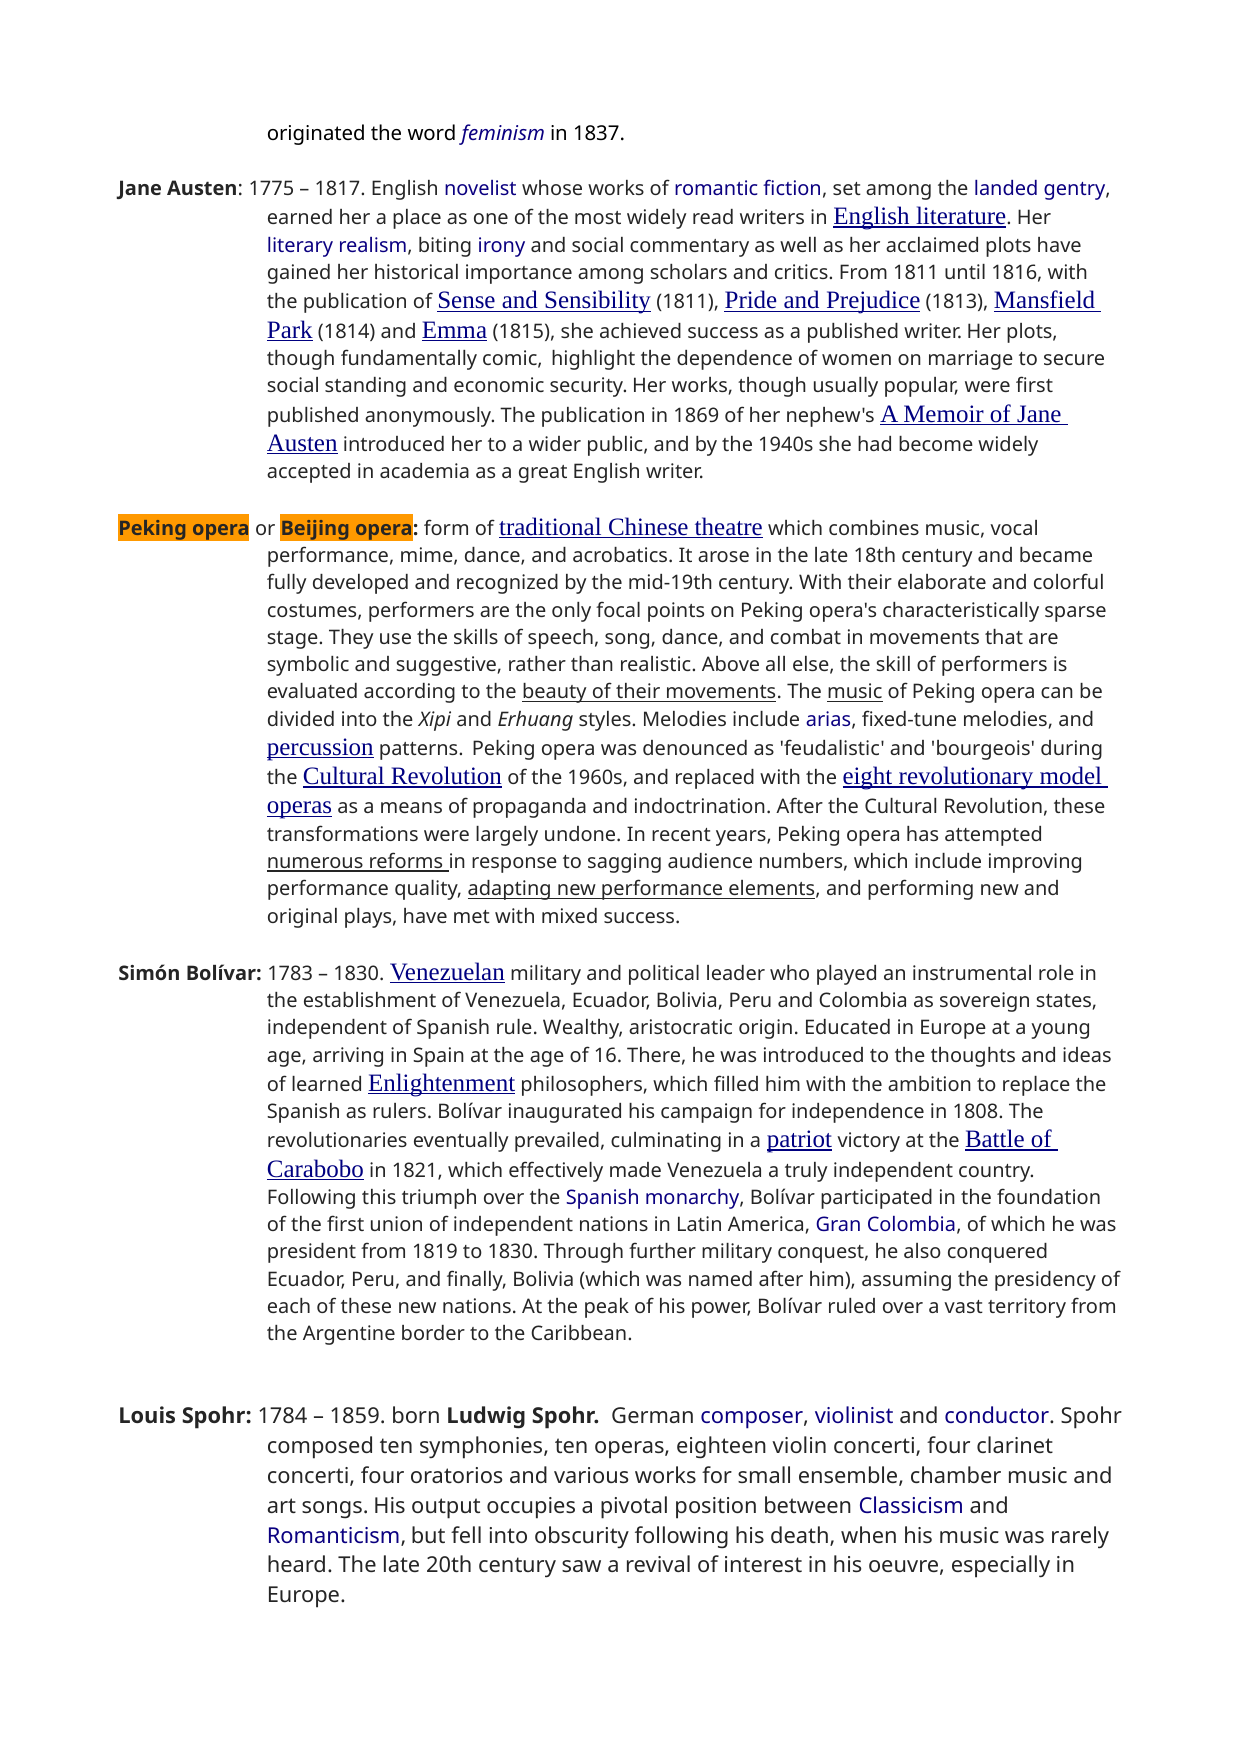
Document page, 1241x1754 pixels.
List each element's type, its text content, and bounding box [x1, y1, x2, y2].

text originated the word feminism in 1837. [118, 118, 1122, 146]
text Louis Spohr: 1784 – 1859. born Ludwig Spohr. German composer, violinist and conductor. Spohr composed ten symphonies, ten operas, eighteen violin concerti, four clarinet concerti, four oratorios and various works for small ensemble, chamber music and art songs. His output occupies a pivotal position between Classicism and Romanticism, but fell into obscurity following his death, when his music was rarely heard. The late 20th century saw a revival of interest in his oeuvre, especially in Europe. [118, 1401, 1122, 1609]
text Peking opera or Beijing opera: form of traditional Chinese theatre which combines music, vocal performance, mime, dance, and acrobatics. It arose in the late 18th century and became fully developed and recognized by the mid-19th century. With their elaborate and colorful costumes, performers are the only focal points on Peking opera's characteristically sparse stage. They use the skills of speech, song, dance, and combat in movements that are symbolic and suggestive, rather than realistic. Above all else, the skill of performers is evaluated according to the beauty of their movements. The music of Peking opera can be divided into the Xipi and Erhuang styles. Melodies include arias, fixed-tune melodies, and percussion patterns. Peking opera was denounced as 'feudalistic' and 'bourgeois' during the Cultural Revolution of the 1960s, and replaced with the eight revolutionary model operas as a means of propaganda and indoctrination. After the Cultural Revolution, these transformations were largely undone. In recent years, Peking opera has attempted numerous reforms in response to sagging audience numbers, which include improving performance quality, adapting new performance elements, and performing new and original plays, have met with mixed success. [118, 512, 1122, 929]
text Jane Austen: 1775 – 1817. English novelist whose works of romantic fiction, set among the landed gentry, earned her a place as one of the most widely read writers in English literature. Her literary realism, biting irony and social commentary as well as her acclaimed plots have gained her historical importance among scholars and critics. From 1811 until 1816, with the publication of Sense and Sensibility (1811), Pride and Prejudice (1813), Mansfield Park (1814) and Emma (1815), she achieved success as a published writer. Her plots, though fundamentally comic, highlight the dependence of women on marriage to secure social standing and economic security. Her works, though usually popular, were first published anonymously. The publication in 1869 of her nephew's A Memoir of Jane Austen introduced her to a wider public, and by the 1940s she had become widely accepted in academia as a great English writer. [118, 173, 1122, 484]
text Simón Bolívar: 1783 – 1830. Venezuelan military and political leader who played an instrumental role in the establishment of Venezuela, Ecuador, Bolivia, Peru and Colombia as sovereign states, independent of Spanish rule. Wealthy, aristocratic origin. Educated in Europe at a young age, arriving in Spain at the age of 16. There, he was introduced to the thoughts and ideas of learned Enlightenment philosophers, which filled him with the ambition to replace the Spanish as rulers. Bolívar inaugurated his campaign for independence in 1808. The revolutionaries eventually prevailed, culminating in a patriot victory at the Battle of Carabobo in 1821, which effectively made Venezuela a truly independent country. Following this triumph over the Spanish monarchy, Bolívar participated in the foundation of the first union of independent nations in Latin America, Gran Colombia, of which he was president from 1819 to 1830. Through further military conquest, he also conquered Ecuador, Peru, and finally, Bolivia (which was named after him), assuming the presidency of each of these new nations. At the peak of his power, Bolívar ruled over a vast territory from the Argentine border to the Caribbean. [118, 957, 1122, 1347]
